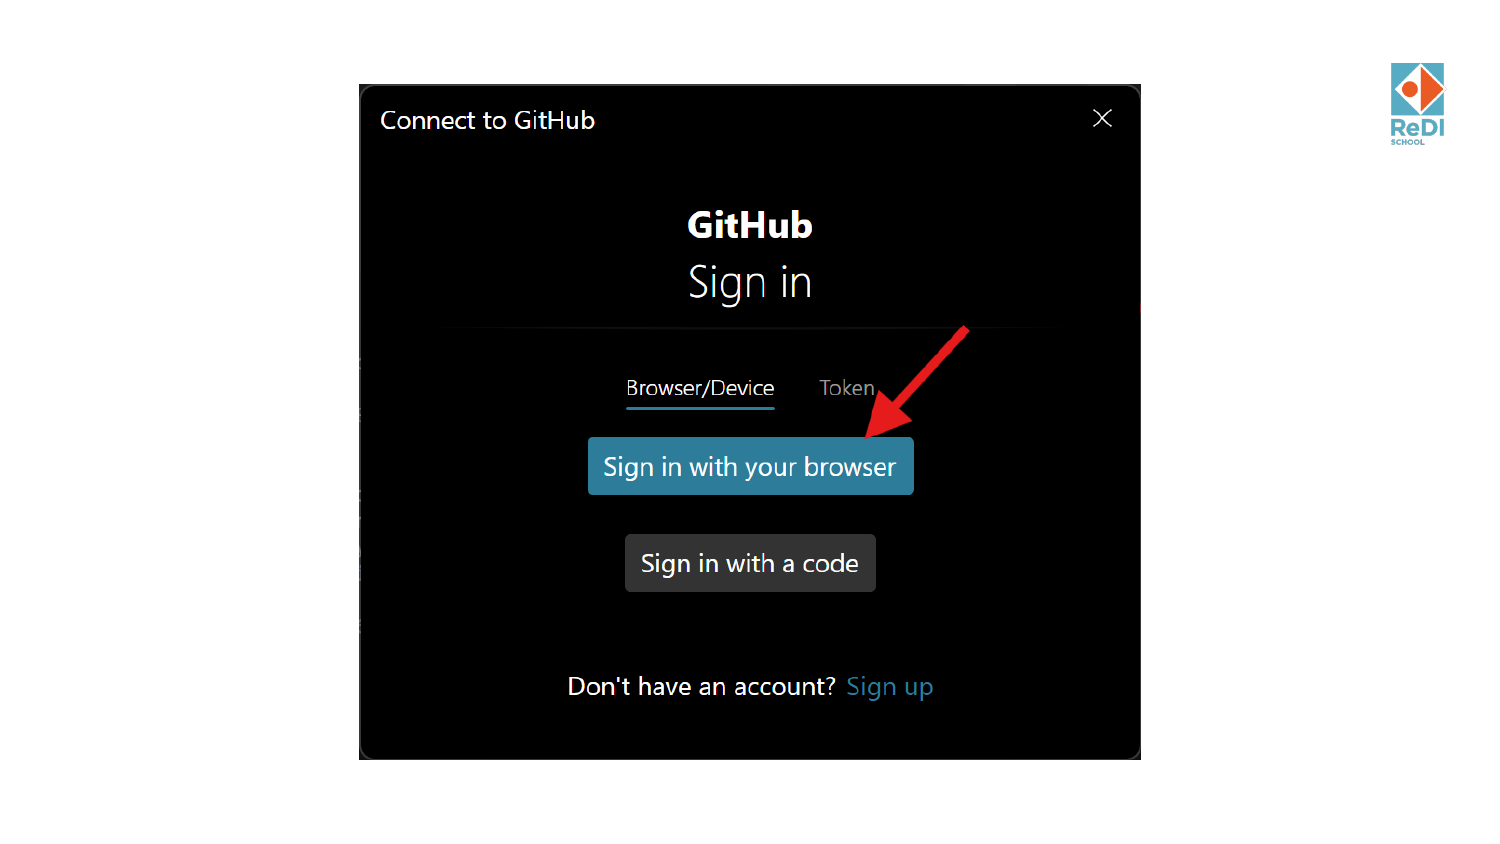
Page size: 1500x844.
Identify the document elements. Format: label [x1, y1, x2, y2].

picture [359, 84, 1141, 760]
picture [1391, 63, 1447, 145]
